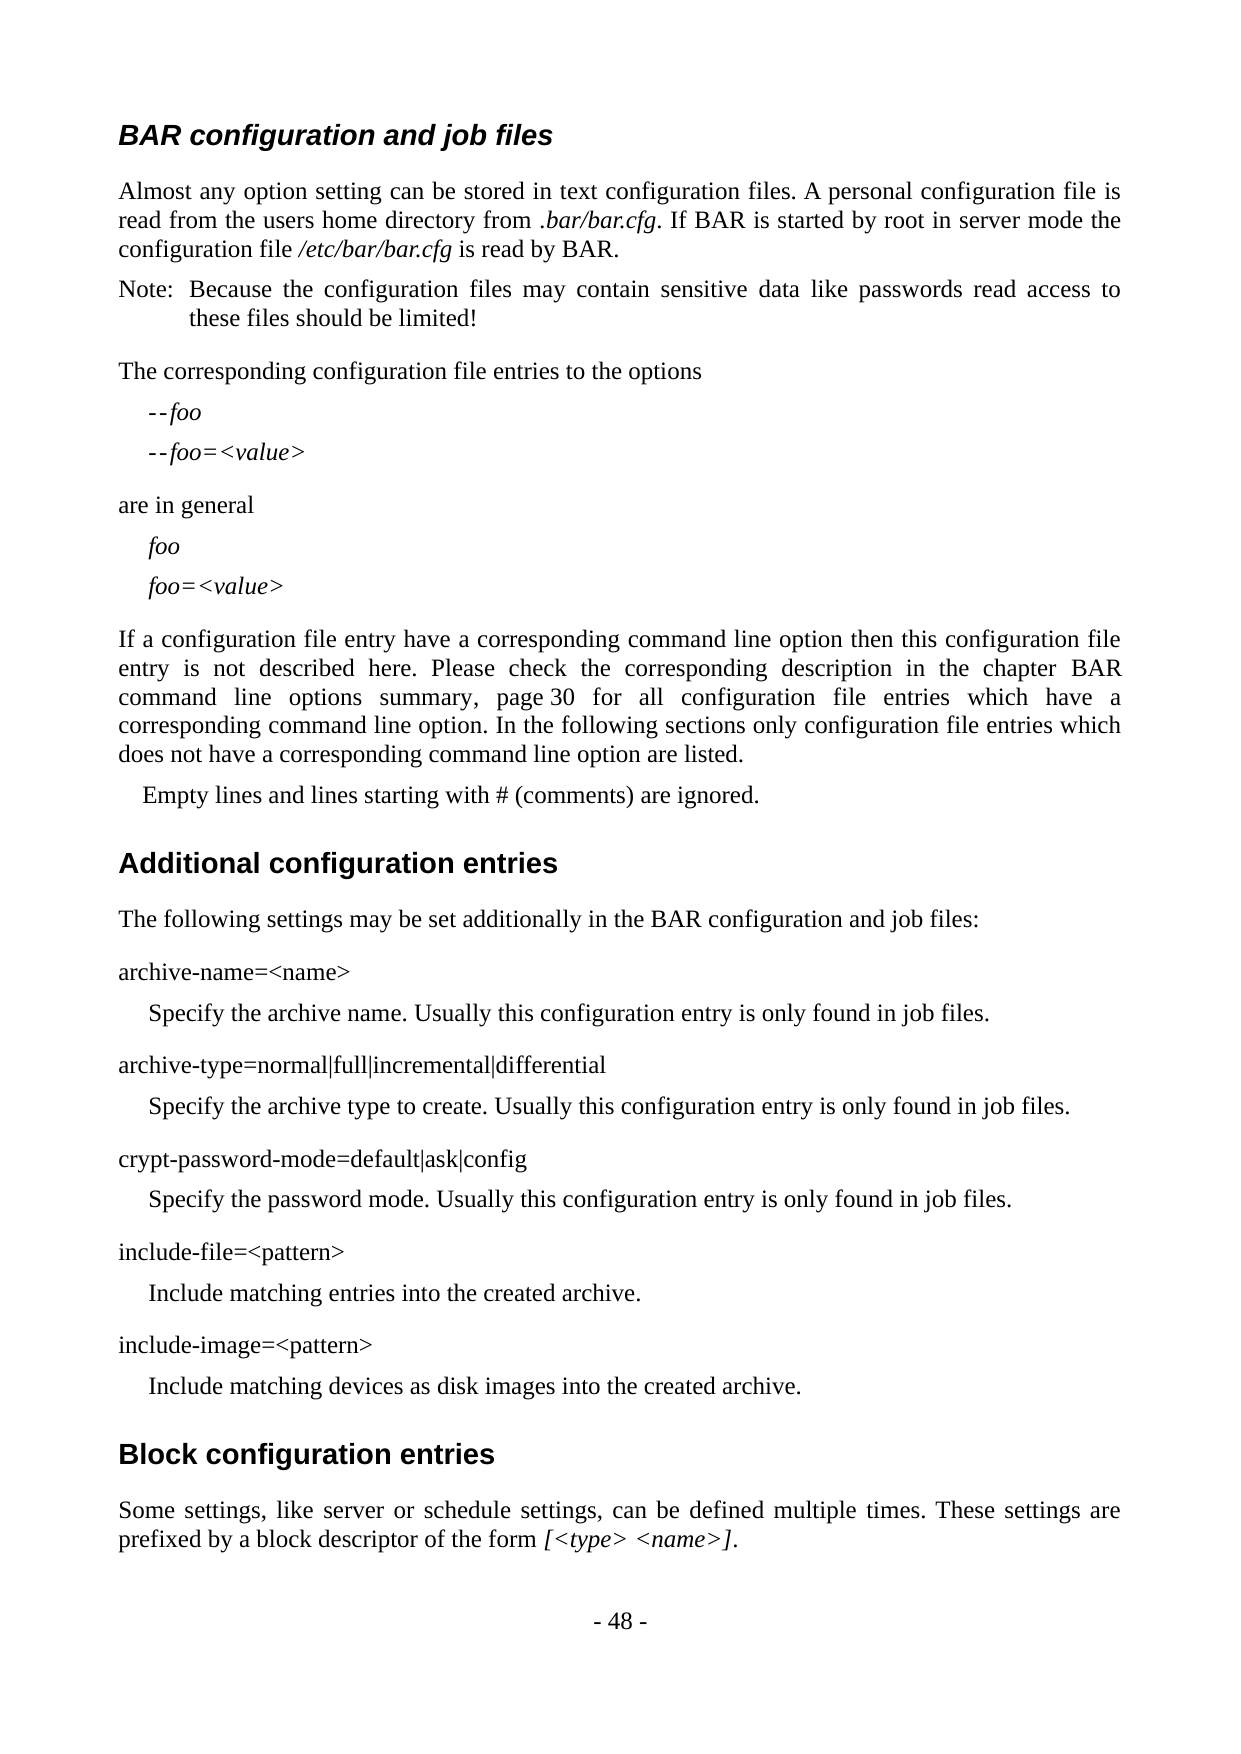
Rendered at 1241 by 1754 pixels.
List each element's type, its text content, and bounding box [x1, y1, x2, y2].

text Note: Because the configuration files may contain sensitive data like passwords read access to these files should be limited! [118, 274, 1122, 332]
text The following settings may be set additionally in the BAR configuration and job files: [118, 904, 1122, 933]
text The corresponding configuration file entries to the options [118, 356, 1122, 384]
title include-image=<pattern> [118, 1331, 1122, 1359]
text Specify the archive name. Usually this configuration entry is only found in job files. [148, 998, 1122, 1026]
text ‑‑foo=<value> [148, 437, 1122, 466]
text ‑‑foo [148, 397, 1122, 425]
text Include matching entries into the created archive. [148, 1278, 1122, 1307]
text foo [148, 531, 1122, 559]
text Almost any option setting can be stored in text configuration files. A personal configuration file is read from the users home directory from .bar/bar.cfg. If BAR is started by root in server mode the configuration file /etc/bar/bar.cfg is read by BAR. [118, 176, 1122, 262]
text Specify the archive type to create. Usually this configuration entry is only found in job files. [148, 1091, 1122, 1120]
text are in general [118, 490, 1122, 519]
subtitle Block configuration entries [118, 1437, 1122, 1471]
text Include matching devices as disk images into the created archive. [148, 1371, 1122, 1400]
subtitle BAR configuration and job files [118, 118, 1122, 152]
text foo=<value> [148, 571, 1122, 600]
text Some settings, like server or schedule settings, can be defined multiple times. These settings are prefixed by a block descriptor of the form [<type> <name>]. [118, 1495, 1122, 1553]
text Specify the password mode. Usually this configuration entry is only found in job files. [148, 1184, 1122, 1213]
text Empty lines and lines starting with # (comments) are ignored. [118, 780, 1122, 809]
subtitle Additional configuration entries [118, 846, 1122, 880]
title crypt-password-mode=default|ask|config [118, 1144, 1122, 1172]
text If a configuration file entry have a corresponding command line option then this configuration file entry is not described here. Please check the corresponding description in the chapter BAR command line options summary, page 31 for all configuration file entries which have a corresponding command line option. In the following sections only configuration file entries which does not have a corresponding command line option are listed. [118, 624, 1122, 768]
title archive-type=normal|full|incremental|differential [118, 1050, 1122, 1079]
title archive-name=<name> [118, 957, 1122, 986]
title include-file=<pattern> [118, 1237, 1122, 1266]
